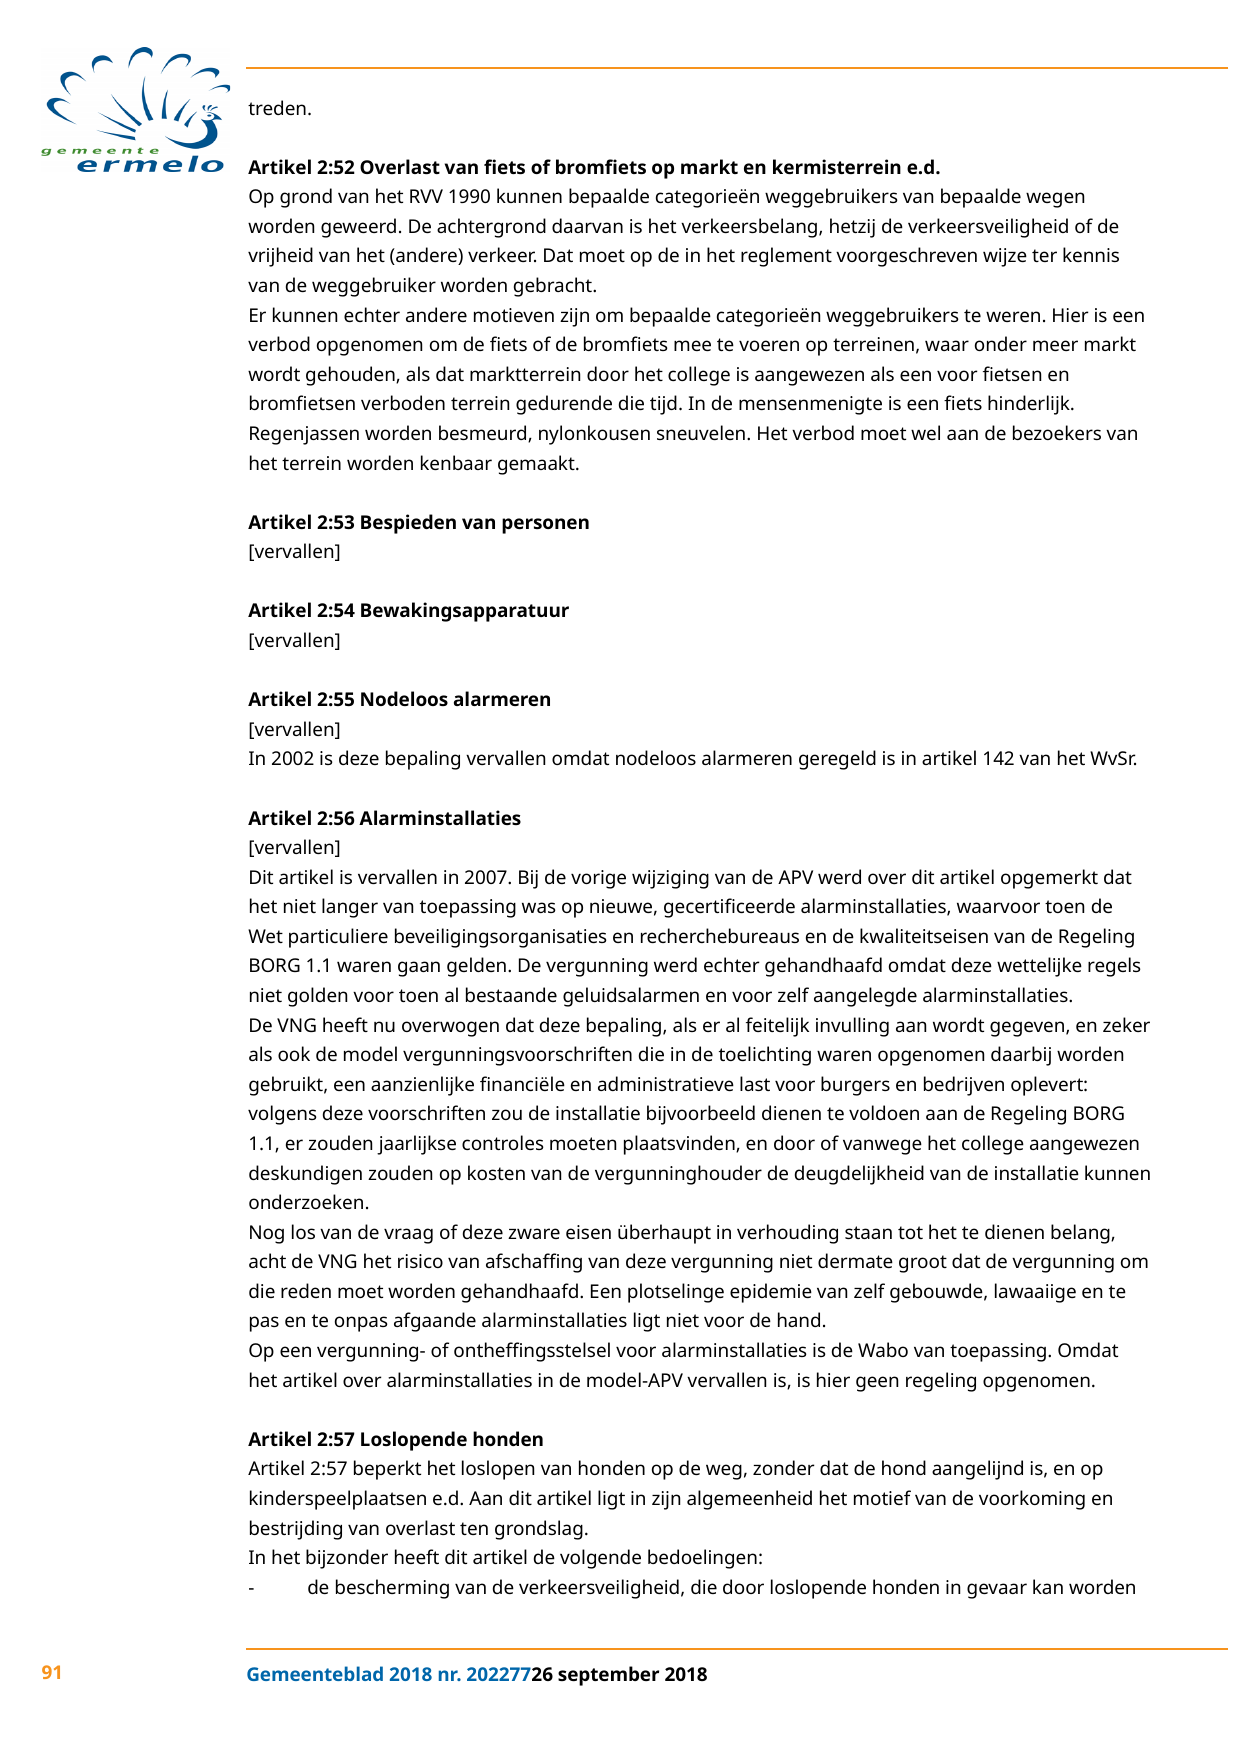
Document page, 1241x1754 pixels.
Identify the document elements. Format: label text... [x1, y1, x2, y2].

text treden. [248, 95, 1152, 121]
text Artikel 2:57 beperkt het loslopen van honden op de weg, zonder dat de hond aangelijnd is, en op kinderspeelplaatsen e.d. Aan dit artikel ligt in zijn algemeenheid het motief van de voorkoming en bestrijding van overlast ten grondslag. [248, 1456, 1152, 1541]
text Op grond van het RVV 1990 kunnen bepaalde categorieën weggebruikers van bepaalde wegen worden geweerd. De achtergrond daarvan is het verkeersbelang, hetzij de verkeersveiligheid of de vrijheid van het (andere) verkeer. Dat moet op de in het reglement voorgeschreven wijze ter kennis van de weggebruiker worden gebracht. [248, 183, 1152, 298]
text De VNG heeft nu overwogen dat deze bepaling, als er al feitelijk invulling aan wordt gegeven, en zeker als ook de model vergunningsvoorschriften die in de toelichting waren opgenomen daarbij worden gebruikt, een aanzienlijke financiële en administratieve last voor burgers en bedrijven oplevert: volgens deze voorschriften zou de installatie bijvoorbeeld dienen te voldoen aan de Regeling BORG 1.1, er zouden jaarlijkse controles moeten plaatsvinden, en door of vanwege het college aangewezen deskundigen zouden op kosten van de vergunninghouder de deugdelijkheid van de installatie kunnen onderzoeken. [248, 1012, 1152, 1215]
text In het bijzonder heeft dit artikel de volgende bedoelingen: [248, 1544, 1152, 1570]
text Er kunnen echter andere motieven zijn om bepaalde categorieën weggebruikers te weren. Hier is een verbod opgenomen om de fiets of de bromfiets mee te voeren op terreinen, waar onder meer markt wordt gehouden, als dat marktterrein door het college is aangewezen als een voor fietsen en bromfietsen verboden terrein gedurende die tijd. In de mensenmenigte is een fiets hinderlijk. Regenjassen worden besmeurd, nylonkousen sneuvelen. Het verbod moet wel aan de bezoekers van het terrein worden kenbaar gemaakt. [248, 302, 1152, 476]
text [vervallen] [248, 834, 1152, 860]
text [vervallen] [248, 627, 1152, 653]
text In 2002 is deze bepaling vervallen omdat nodeloos alarmeren geregeld is in artikel 142 van het WvSr. [248, 746, 1152, 771]
text Artikel 2:56 Alarminstallaties [248, 805, 1152, 831]
list de bescherming van de verkeersveiligheid, die door loslopende honden in gevaar kan worden [248, 1574, 1152, 1600]
text Artikel 2:54 Bewakingsapparatuur [248, 598, 1152, 623]
text Artikel 2:52 Overlast van fiets of bromfiets op markt en kermisterrein e.d. [248, 154, 1152, 180]
picture [41, 47, 231, 172]
text Artikel 2:57 Loslopende honden [248, 1426, 1152, 1452]
text [vervallen] [248, 538, 1152, 564]
text Dit artikel is vervallen in 2007. Bij de vorige wijziging van de APV werd over dit artikel opgemerkt dat het niet langer van toepassing was op nieuwe, gecertificeerde alarminstallaties, waarvoor toen de Wet particuliere beveiligingsorganisaties en recherchebureaus en de kwaliteitseisen van de Regeling BORG 1.1 waren gaan gelden. De vergunning werd echter gehandhaafd omdat deze wettelijke regels niet golden voor toen al bestaande geluidsalarmen en voor zelf aangelegde alarminstallaties. [248, 864, 1152, 1008]
text Op een vergunning- of ontheffingsstelsel voor alarminstallaties is de Wabo van toepassing. Omdat het artikel over alarminstallaties in de model-APV vervallen is, is hier geen regeling opgenomen. [248, 1337, 1152, 1393]
text Artikel 2:55 Nodeloos alarmeren [248, 686, 1152, 712]
text Artikel 2:53 Bespieden van personen [248, 509, 1152, 535]
text [vervallen] [248, 716, 1152, 742]
text Nog los van de vraag of deze zware eisen überhaupt in verhouding staan tot het te dienen belang, acht de VNG het risico van afschaffing van deze vergunning niet dermate groot dat de vergunning om die reden moet worden gehandhaafd. Een plotselinge epidemie van zelf gebouwde, lawaaiige en te pas en te onpas afgaande alarminstallaties ligt niet voor de hand. [248, 1219, 1152, 1333]
